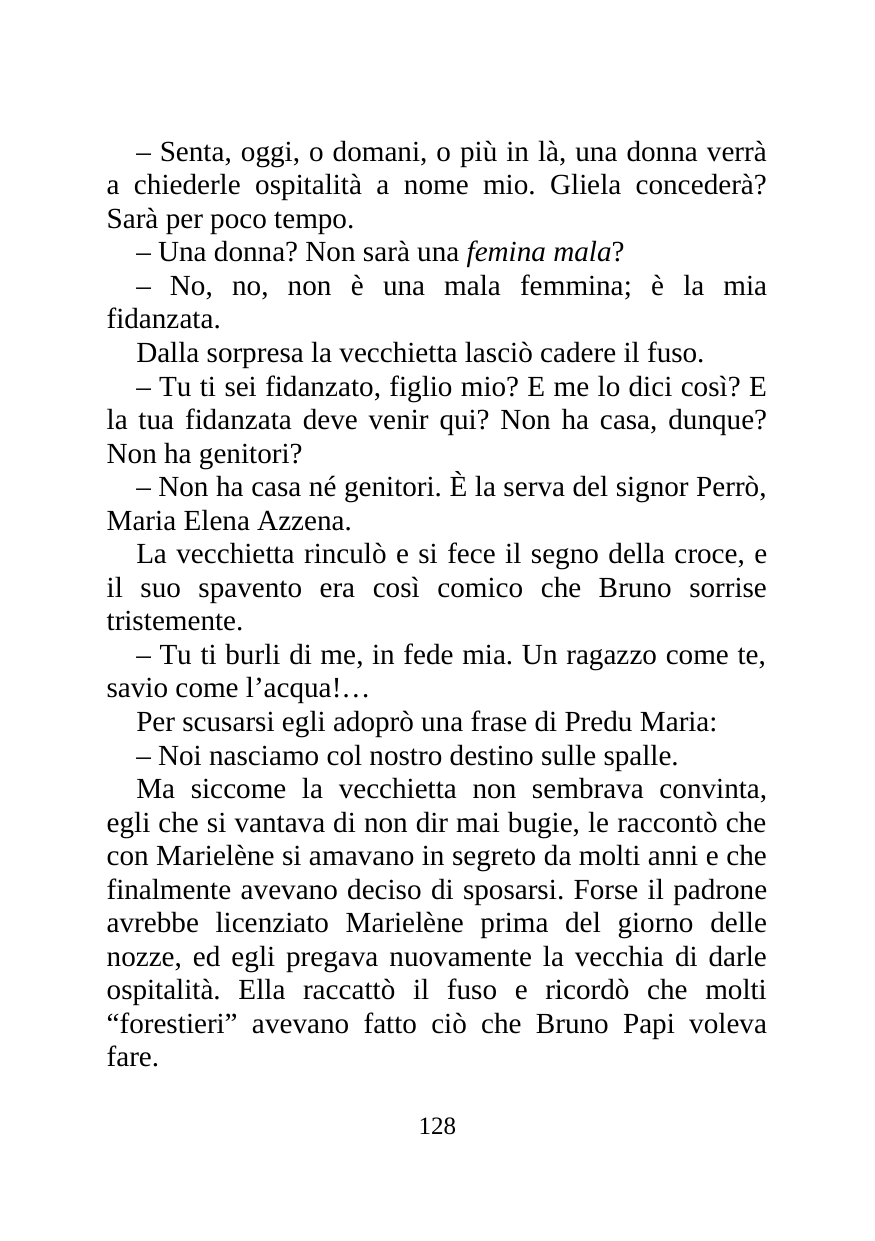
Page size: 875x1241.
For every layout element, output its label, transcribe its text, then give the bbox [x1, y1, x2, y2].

text Ma siccome la vecchietta non sembrava convinta, egli che si vantava di non dir mai bugie, le raccontò che con Marielène si amavano in segreto da molti anni e che finalmente avevano deciso di sposarsi. Forse il padrone avrebbe licenziato Marielène prima del giorno delle nozze, ed egli pregava nuovamente la vecchia di darle ospitalità. Ella raccattò il fuso e ricordò che molti “forestieri” avevano fatto ciò che Bruno Papi voleva fare. [106, 771, 768, 1073]
text Dalla sorpresa la vecchietta lasciò cadere il fuso. [106, 335, 768, 369]
text – No, no, non è una mala femmina; è la mia fidanzata. [106, 268, 768, 335]
text – Tu ti sei fidanzato, figlio mio? E me lo dici così? E la tua fidanzata deve venir qui? Non ha casa, dunque? Non ha genitori? [106, 369, 768, 469]
text – Una donna? Non sarà una femina mala? [106, 234, 768, 268]
text – Tu ti burli di me, in fede mia. Un ragazzo come te, savio come l’acqua!… [106, 637, 768, 704]
text – Senta, oggi, o domani, o più in là, una donna verrà a chiederle ospitalità a nome mio. Gliela concederà? Sarà per poco tempo. [106, 134, 768, 234]
text Per scusarsi egli adoprò una frase di Predu Maria: [106, 704, 768, 738]
text – Non ha casa né genitori. È la serva del signor Perrò, Maria Elena Azzena. [106, 469, 768, 536]
text La vecchietta rinculò e si fece il segno della croce, e il suo spavento era così comico che Bruno sorrise tristemente. [106, 536, 768, 637]
text – Noi nasciamo col nostro destino sulle spalle. [106, 738, 768, 771]
